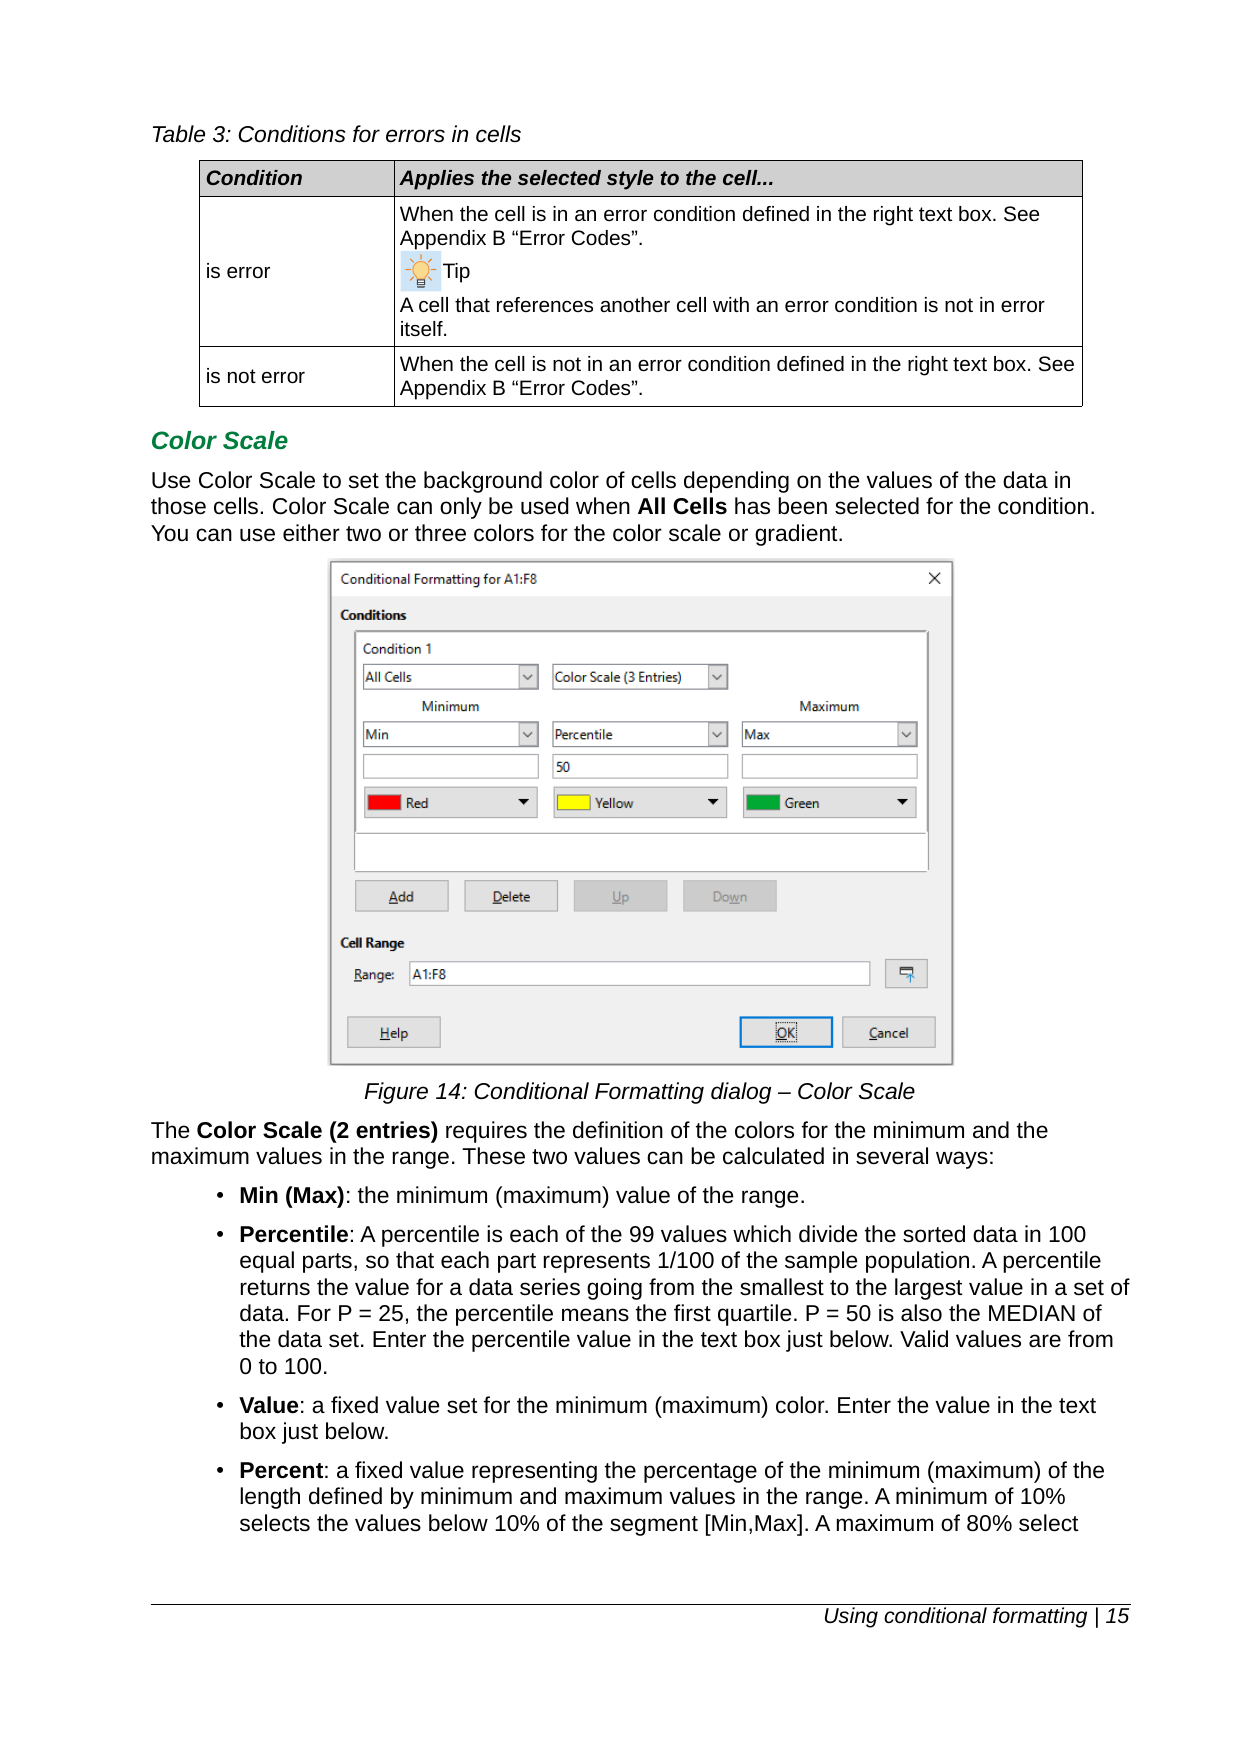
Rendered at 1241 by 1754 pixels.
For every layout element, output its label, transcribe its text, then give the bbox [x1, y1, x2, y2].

table_header Applies the selected style to the cell... [395, 161, 1082, 196]
table_cell is error [200, 197, 394, 346]
list Percentile: A percentile is each of the 99 values which divide the sorted data in 100 equal parts, so that each part represents 1/100 of the sample population. A percentile returns the value for a data series going from the smallest to the largest value in a set of data. For P = 25, the percentile means the first quartile. P = 50 is also the MEDIAN of the data set. Enter the percentile value in the text box just below. Valid values are from 0 to 100. [224, 1221, 1131, 1379]
list Percent: a fixed value representing the percentage of the minimum (maximum) of the length defined by minimum and maximum values in the range. A minimum of 10% selects the values below 10% of the segment [Min,Max]. A maximum of 80% select [224, 1457, 1131, 1536]
list The Color Scale (2 entries) requires the definition of the colors for the minimum and the maximum values in the range. These two values can be calculated in several ways: [151, 1117, 1131, 1170]
picture [327, 558, 955, 1066]
table_cell When the cell is not in an error condition defined in the right text box. See Appendix B “Error Codes”. [395, 347, 1082, 406]
text Table 3: Conditions for errors in cells [151, 121, 1131, 147]
list Min (Max): the minimum (maximum) value of the range. [224, 1182, 1131, 1208]
subtitle Color Scale [151, 426, 1131, 454]
table_cell When the cell is in an error condition defined in the right text box. See Appendix B “Error Codes”. Tip A cell that references another cell with an error condition is not in error itself. [395, 197, 1082, 346]
table_header Condition [200, 161, 394, 196]
text Use Color Scale to set the background color of cells depending on the values of the data in those cells. Color Scale can only be used when All Cells has been selected for the condition. You can use either two or three colors for the color scale or gradient. [151, 467, 1131, 546]
text Figure 14: Conditional Formatting dialog – Color Scale [327, 1078, 954, 1104]
list Value: a fixed value set for the minimum (maximum) color. Enter the value in the text box just below. [224, 1392, 1131, 1444]
table_cell is not error [200, 347, 394, 406]
